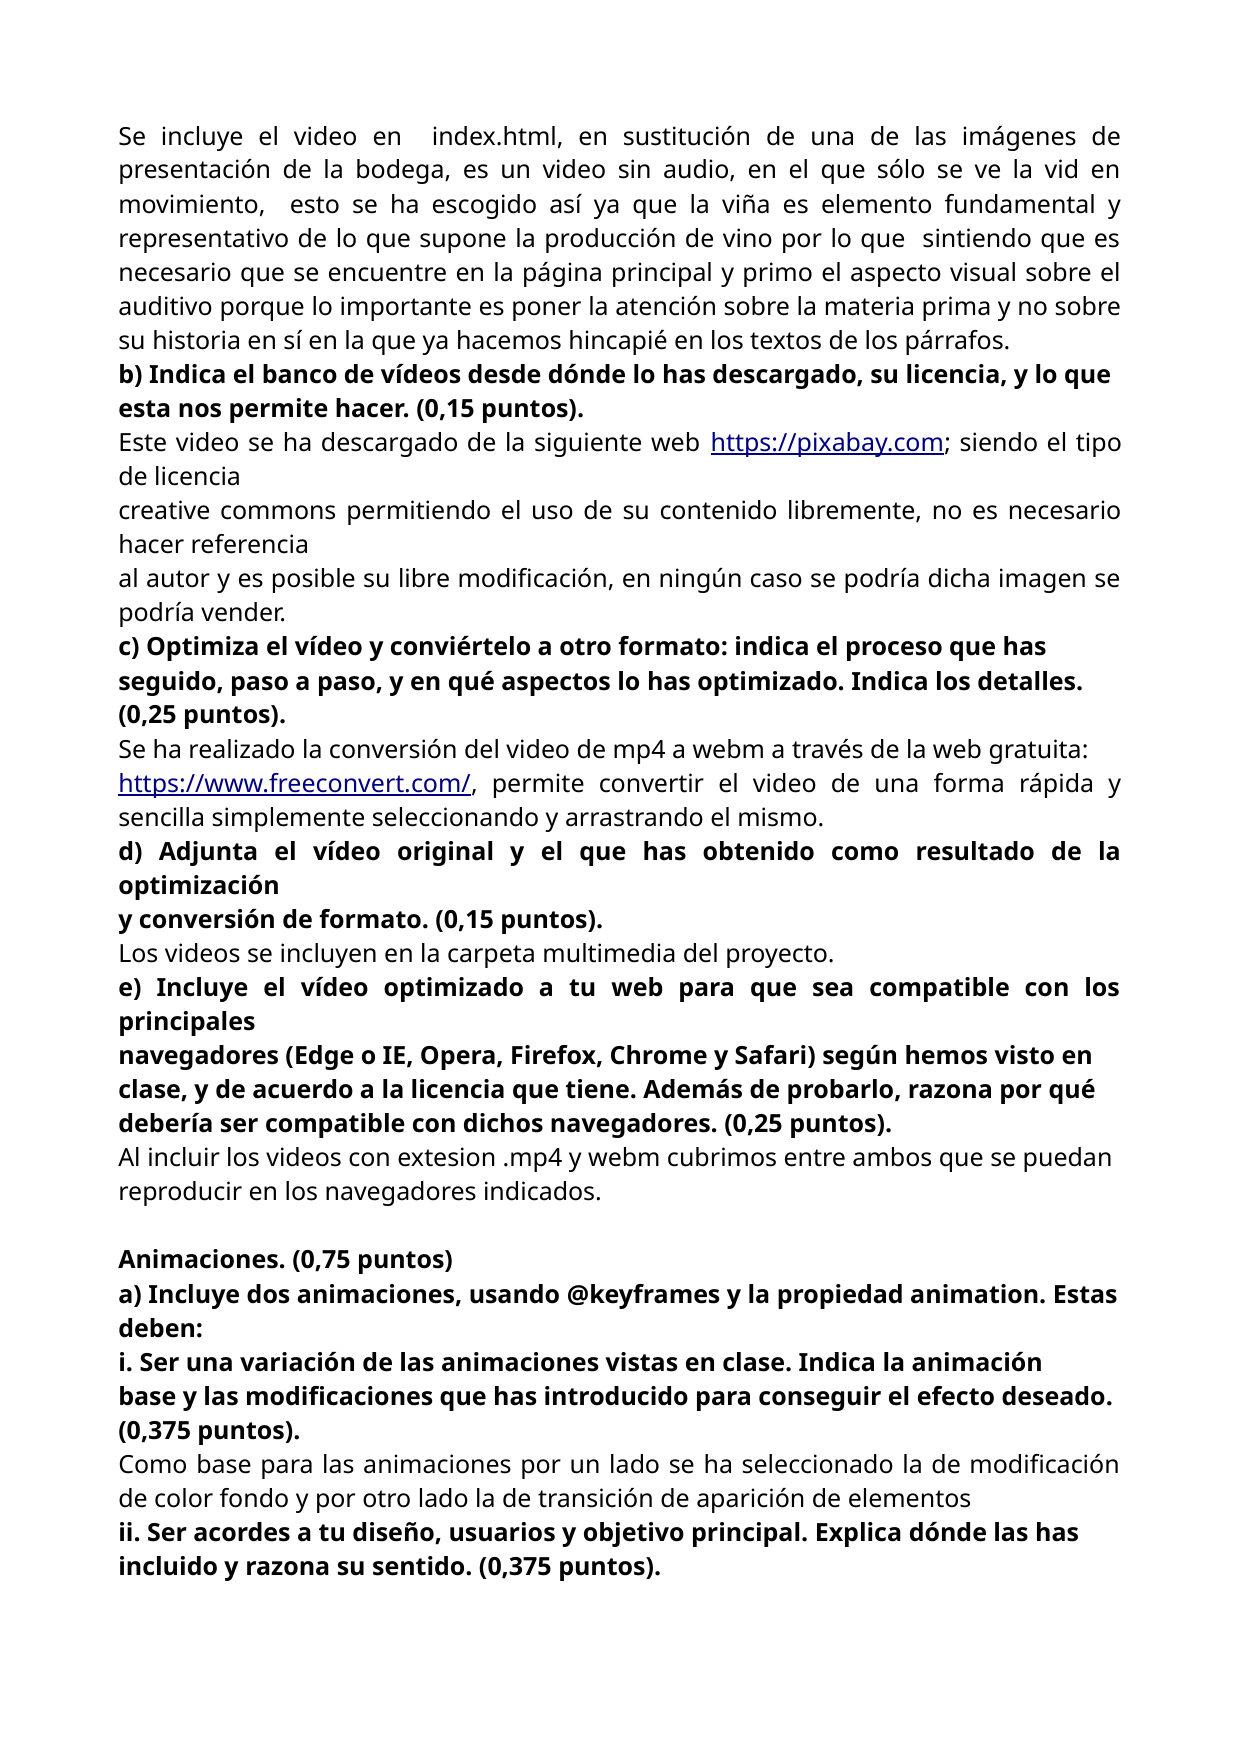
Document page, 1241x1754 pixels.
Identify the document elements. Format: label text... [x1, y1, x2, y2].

text a) Incluye dos animaciones, usando @keyframes y la propiedad animation. Estas [118, 1276, 1122, 1310]
text (0,25 puntos). [118, 697, 1122, 731]
text d) Adjunta el vídeo original y el que has obtenido como resultado de la optimización [118, 833, 1122, 902]
text al autor y es posible su libre modificación, en ningún caso se podría dicha imagen se podría vender. [118, 561, 1122, 629]
text ii. Ser acordes a tu diseño, usuarios y objetivo principal. Explica dónde las has [118, 1515, 1122, 1549]
text Animaciones. (0,75 puntos) [118, 1242, 1122, 1276]
text Al incluir los videos con extesion .mp4 y webm cubrimos entre ambos que se puedan [118, 1140, 1122, 1174]
text reproducir en los navegadores indicados. [118, 1174, 1122, 1208]
text Se incluye el video en index.html, en sustitución de una de las imágenes de presentación de la bodega, es un video sin audio, en el que sólo se ve la vid en movimiento, esto se ha escogido así ya que la viña es elemento fundamental y representativo de lo que supone la producción de vino por lo que sintiendo que es necesario que se encuentre en la página principal y primo el aspecto visual sobre el auditivo porque lo importante es poner la atención sobre la materia prima y no sobre su historia en sí en la que ya hacemos hincapié en los textos de los párrafos. [118, 118, 1122, 357]
text Los videos se incluyen en la carpeta multimedia del proyecto. [118, 936, 1122, 970]
text navegadores (Edge o IE, Opera, Firefox, Chrome y Safari) según hemos visto en [118, 1038, 1122, 1072]
text Como base para las animaciones por un lado se ha seleccionado la de modificación de color fondo y por otro lado la de transición de aparición de elementos [118, 1447, 1122, 1515]
text i. Ser una variación de las animaciones vistas en clase. Indica la animación [118, 1344, 1122, 1378]
text seguido, paso a paso, y en qué aspectos lo has optimizado. Indica los detalles. [118, 663, 1122, 697]
text base y las modificaciones que has introducido para conseguir el efecto deseado. [118, 1378, 1122, 1412]
text https://www.freeconvert.com/, permite convertir el video de una forma rápida y sencilla simplemente seleccionando y arrastrando el mismo. [118, 765, 1122, 833]
text y conversión de formato. (0,15 puntos). [118, 902, 1122, 936]
text clase, y de acuerdo a la licencia que tiene. Además de probarlo, razona por qué [118, 1072, 1122, 1106]
text Este video se ha descargado de la siguiente web https://pixabay.com; siendo el tipo de licencia [118, 425, 1122, 493]
text (0,375 puntos). [118, 1412, 1122, 1447]
text creative commons permitiendo el uso de su contenido libremente, no es necesario hacer referencia [118, 493, 1122, 561]
text incluido y razona su sentido. (0,375 puntos). [118, 1549, 1122, 1583]
text e) Incluye el vídeo optimizado a tu web para que sea compatible con los principales [118, 970, 1122, 1038]
text c) Optimiza el vídeo y conviértelo a otro formato: indica el proceso que has [118, 629, 1122, 663]
text b) Indica el banco de vídeos desde dónde lo has descargado, su licencia, y lo que [118, 357, 1122, 391]
text esta nos permite hacer. (0,15 puntos). [118, 391, 1122, 425]
text debería ser compatible con dichos navegadores. (0,25 puntos). [118, 1106, 1122, 1140]
text deben: [118, 1310, 1122, 1344]
text Se ha realizado la conversión del video de mp4 a webm a través de la web gratuita: [118, 731, 1122, 765]
